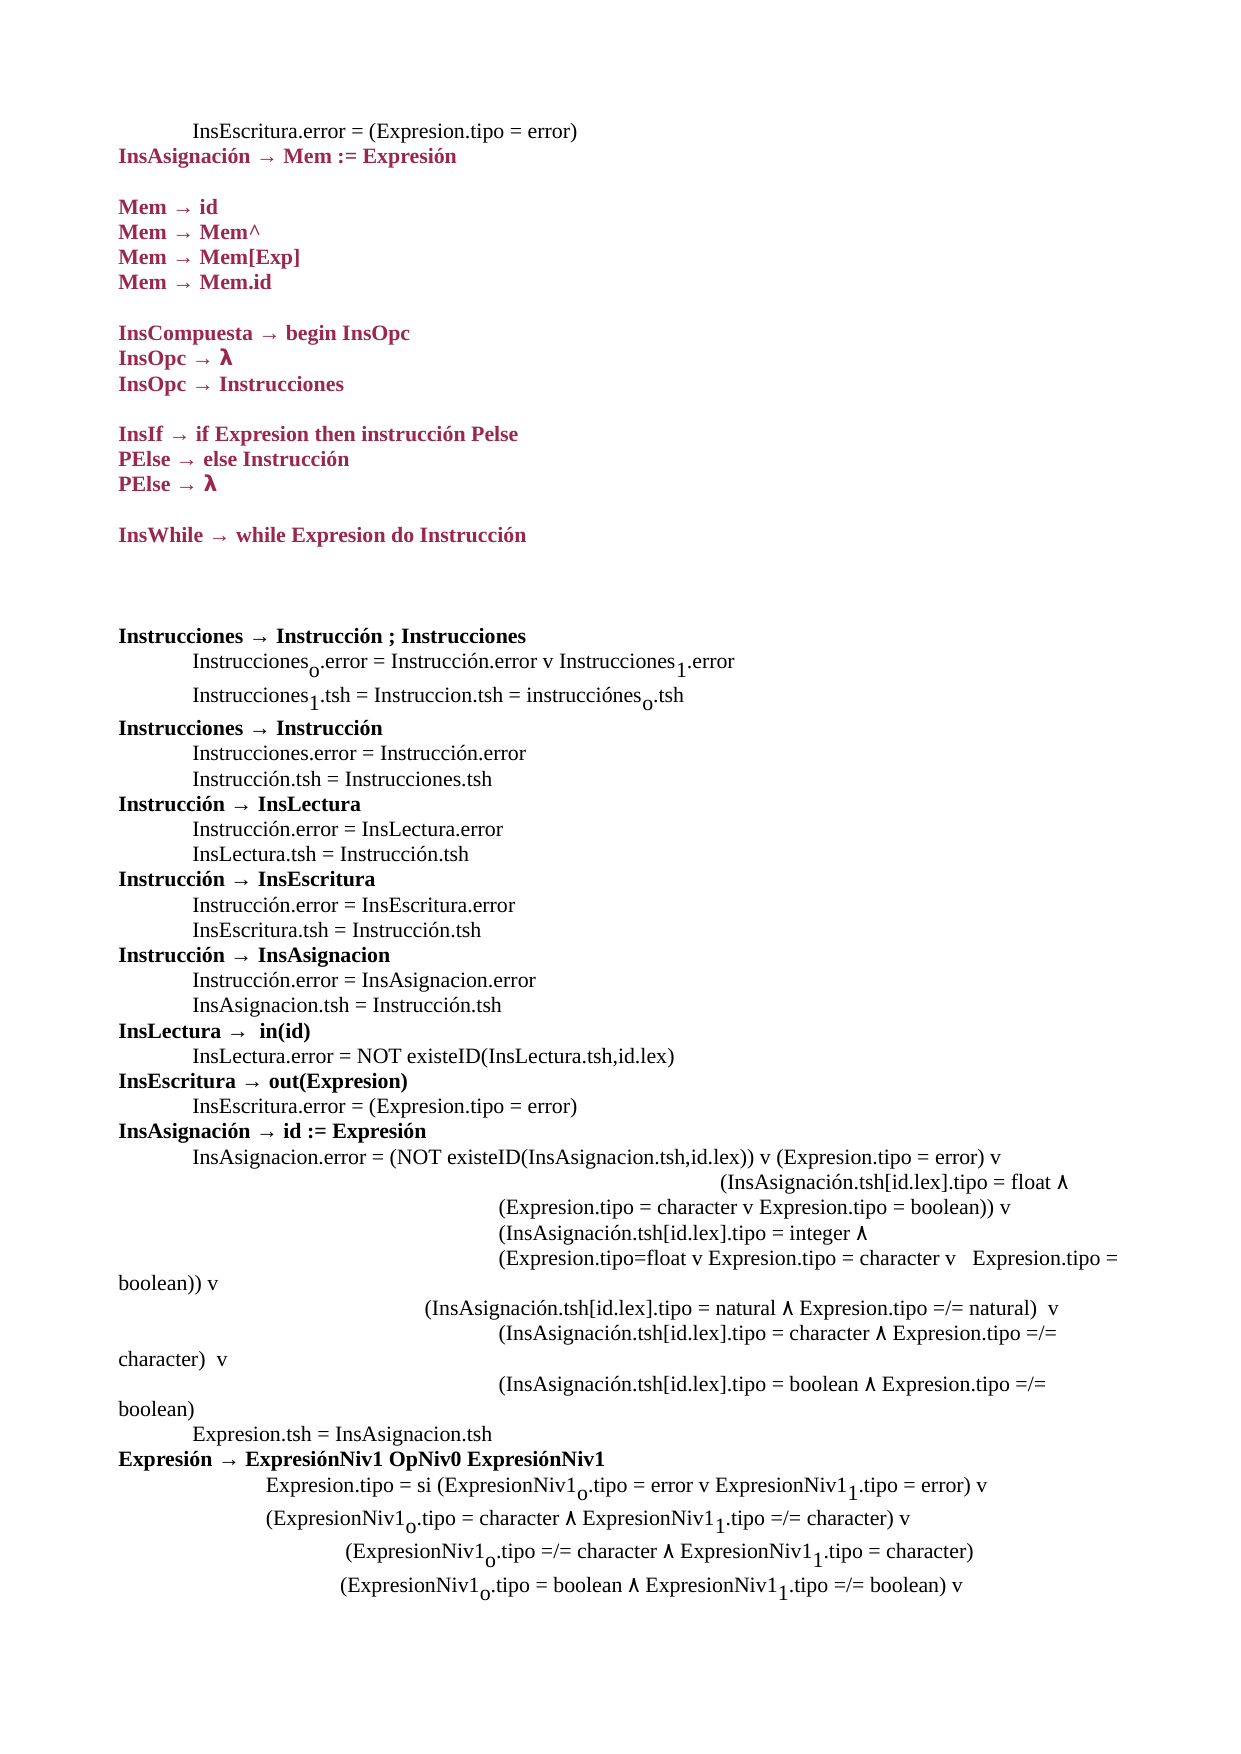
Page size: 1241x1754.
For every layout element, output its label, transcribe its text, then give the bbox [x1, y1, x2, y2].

text Instrucción → InsLectura [118, 791, 1122, 816]
text InsLectura.error = NOT existeID(InsLectura.tsh,id.lex) [118, 1043, 1122, 1068]
text InsEscritura.tsh = Instrucción.tsh [118, 917, 1122, 942]
text InsEscritura.error = (Expresion.tipo = error) [118, 118, 1122, 143]
text (InsAsignación.tsh[id.lex].tipo = natural ٨ Expresion.tipo =/= natural) v [118, 1295, 1122, 1320]
text Mem → Mem.id [118, 269, 1122, 294]
text (ExpresionNiv1o.tipo = boolean ٨ ExpresionNiv11.tipo =/= boolean) v [118, 1572, 1122, 1605]
text InsAsignación → Mem := Expresión [118, 143, 1122, 168]
text InsEscritura → out(Expresion) [118, 1068, 1122, 1093]
text InsEscritura.error = (Expresion.tipo = error) [118, 1093, 1122, 1118]
text Mem → Mem[Exp] [118, 244, 1122, 269]
text Mem → Mem^ [118, 219, 1122, 244]
text Expresion.tipo = si (ExpresionNiv1o.tipo = error v ExpresionNiv11.tipo = error) v (ExpresionNiv1o.tipo = character ٨ ExpresionNiv11.tipo =/= character) v [266, 1472, 1122, 1538]
text (InsAsignación.tsh[id.lex].tipo = boolean ٨ Expresion.tipo =/= boolean) [118, 1371, 1122, 1421]
text (InsAsignación.tsh[id.lex].tipo = character ٨ Expresion.tipo =/= character) v [118, 1320, 1122, 1371]
text Expresión → ExpresiónNiv1 OpNiv0 ExpresiónNiv1 [118, 1446, 1122, 1472]
text PElse → λ [118, 471, 1122, 497]
text Instruccioneso.error = Instrucción.error v Instrucciones1.error [118, 648, 1122, 682]
text InsAsignación → id := Expresión [118, 1118, 1122, 1144]
text Instrucciones.error = Instrucción.error [118, 740, 1122, 766]
text (ExpresionNiv1o.tipo =/= character ٨ ExpresionNiv11.tipo = character) [118, 1538, 1122, 1572]
text Instrucciones1.tsh = Instruccion.tsh = instruccióneso.tsh [118, 682, 1122, 715]
text (Expresion.tipo=float v Expresion.tipo = character v Expresion.tipo = boolean)) v [118, 1245, 1122, 1295]
text InsAsignacion.tsh = Instrucción.tsh [118, 992, 1122, 1018]
text Instrucción → InsAsignacion [118, 942, 1122, 967]
text InsOpc → λ [118, 345, 1122, 371]
text (InsAsignación.tsh[id.lex].tipo = integer ٨ [118, 1219, 1122, 1245]
text InsAsignacion.error = (NOT existeID(InsAsignacion.tsh,id.lex)) v (Expresion.tipo = error) v (InsAsignación.tsh[id.lex].tipo = float ٨ [118, 1144, 1122, 1194]
text InsWhile → while Expresion do Instrucción [118, 522, 1122, 547]
text InsIf → if Expresion then instrucción Pelse [118, 421, 1122, 446]
text Instrucción.error = InsAsignacion.error [118, 967, 1122, 992]
text Expresion.tsh = InsAsignacion.tsh [118, 1421, 1122, 1446]
text Mem → id [118, 194, 1122, 219]
text Instrucción → InsEscritura [118, 866, 1122, 892]
text Instrucción.error = InsEscritura.error [118, 892, 1122, 917]
text InsOpc → Instrucciones [118, 371, 1122, 396]
text Instrucciones → Instrucción ; Instrucciones [118, 623, 1122, 648]
text Instrucción.tsh = Instrucciones.tsh [118, 766, 1122, 791]
text PElse → else Instrucción [118, 446, 1122, 471]
text InsLectura → in(id) [118, 1018, 1122, 1043]
text Instrucciones → Instrucción [118, 715, 1122, 740]
text InsLectura.tsh = Instrucción.tsh [118, 841, 1122, 866]
text Instrucción.error = InsLectura.error [118, 816, 1122, 841]
text InsCompuesta → begin InsOpc [118, 320, 1122, 345]
text (Expresion.tipo = character v Expresion.tipo = boolean)) v [118, 1194, 1122, 1219]
